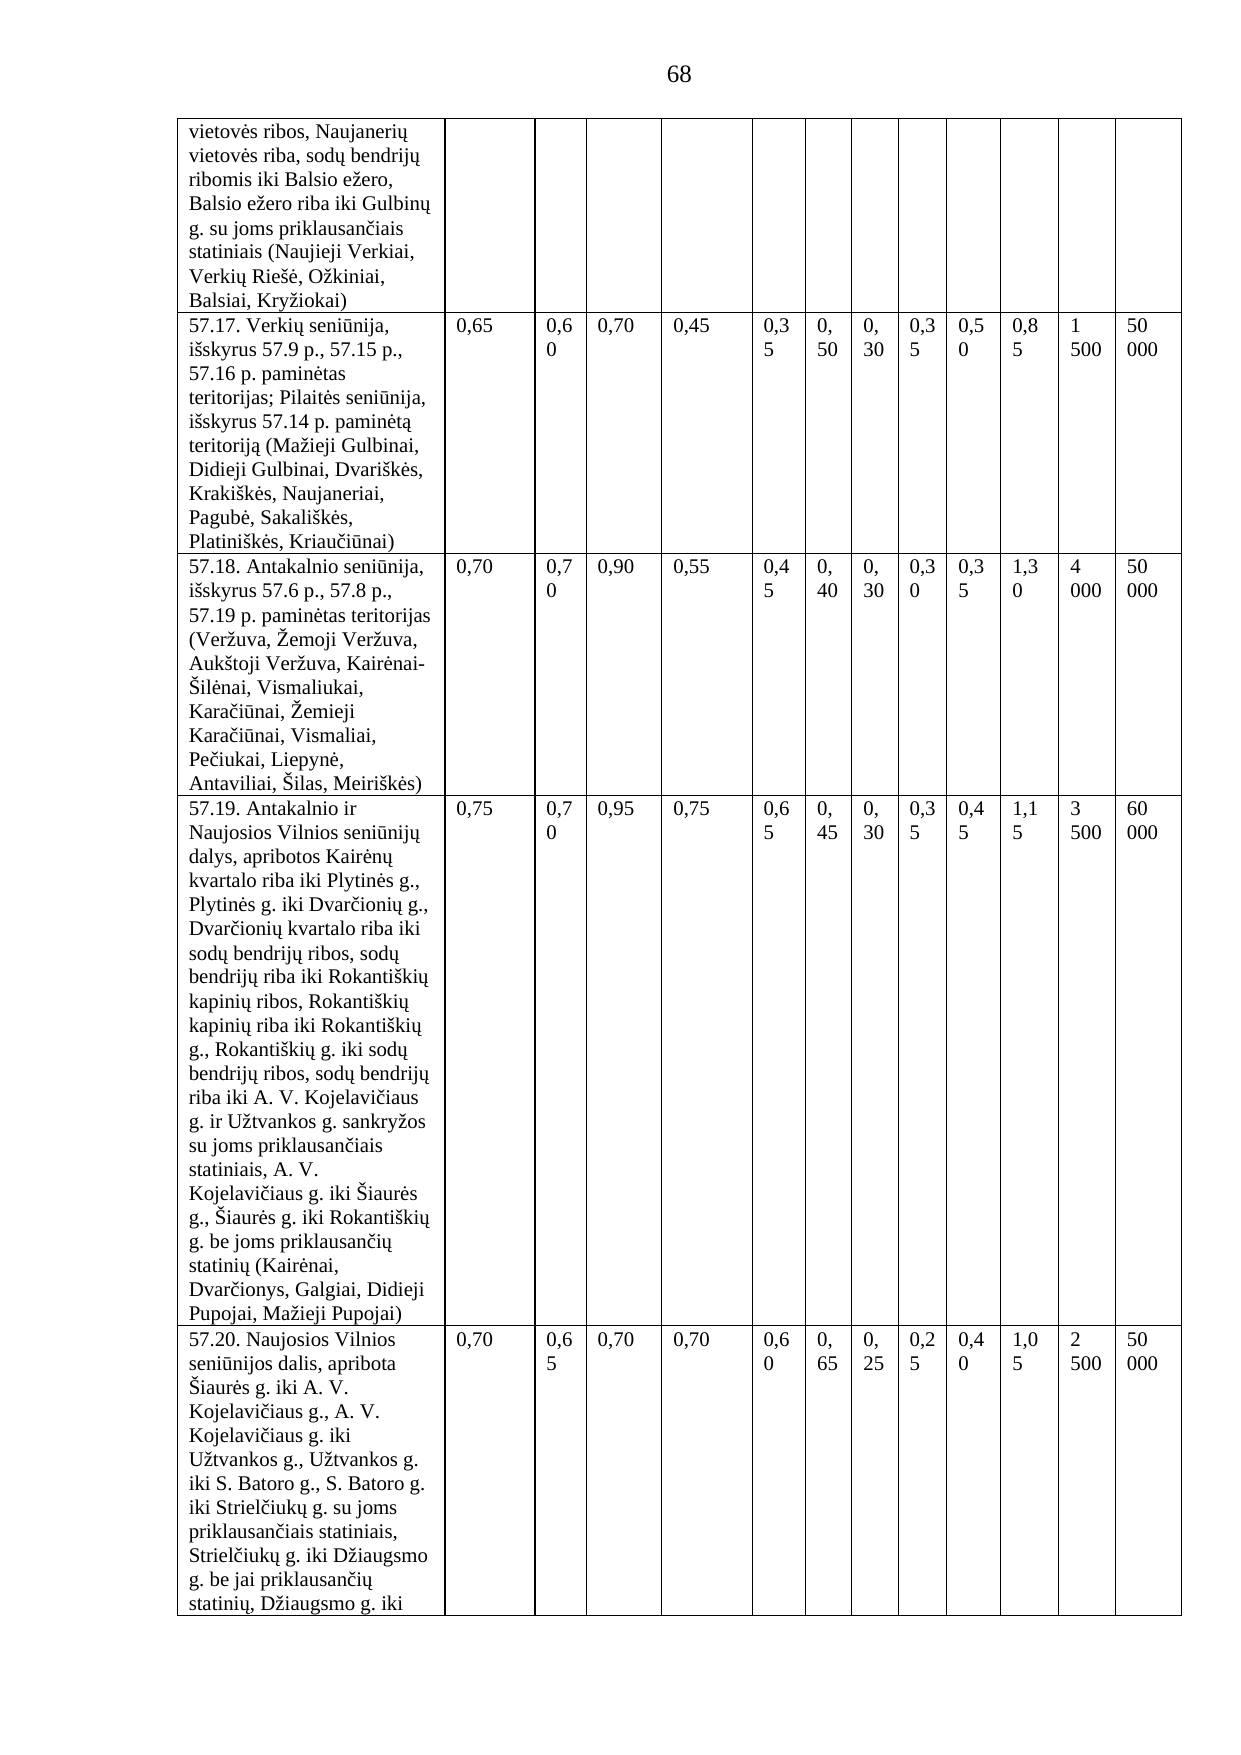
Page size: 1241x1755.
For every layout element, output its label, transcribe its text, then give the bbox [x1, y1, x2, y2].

table_cell 57.19. Antakalnio ir Naujosios Vilnios seniūnijų dalys, apribotos Kairėnų kvartalo riba iki Plytinės g., Plytinės g. iki Dvarčionių g., Dvarčionių kvartalo riba iki sodų bendrijų ribos, sodų bendrijų riba iki Rokantiškių kapinių ribos, Rokantiškių kapinių riba iki Rokantiškių g., Rokantiškių g. iki sodų bendrijų ribos, sodų bendrijų riba iki A. V. Kojelavičiaus g. ir Užtvankos g. sankryžos su joms priklausančiais statiniais, A. V. Kojelavičiaus g. iki Šiaurės g., Šiaurės g. iki Rokantiškių g. be joms priklausančių statinių (Kairėnai, Dvarčionys, Galgiai, Didieji Pupojai, Mažieji Pupojai) [178, 796, 444, 1325]
table_cell [1059, 119, 1115, 312]
table_cell 0,65 [806, 1326, 851, 1615]
table_cell 0,30 [852, 554, 898, 795]
table_cell 57.20. Naujosios Vilnios seniūnijos dalis, apribota Šiaurės g. iki A. V. Kojelavičiaus g., A. V. Kojelavičiaus g. iki Užtvankos g., Užtvankos g. iki S. Batoro g., S. Batoro g. iki Strielčiukų g. su joms priklausančiais statiniais, Strielčiukų g. iki Džiaugsmo g. be jai priklausančių statinių, Džiaugsmo g. iki [178, 1326, 444, 1615]
table_cell 60 000 [1116, 796, 1181, 1325]
table_cell 50 000 [1116, 554, 1181, 795]
table_cell 0,30 [852, 313, 898, 553]
table_cell 1 500 [1059, 313, 1115, 553]
table_cell [899, 119, 946, 312]
table_cell 0,35 [753, 313, 805, 553]
table_cell 0,70 [662, 1326, 752, 1615]
table_cell 0,35 [899, 313, 946, 553]
table_cell 0,30 [852, 796, 898, 1325]
table_cell 0,70 [536, 796, 586, 1325]
table_cell 0,45 [947, 796, 1000, 1325]
table_cell [753, 119, 805, 312]
table_cell 0,30 [899, 554, 946, 795]
table_cell 0,85 [1001, 313, 1058, 553]
table_cell 0,60 [753, 1326, 805, 1615]
table_cell 57.18. Antakalnio seniūnija, išskyrus 57.6 p., 57.8 p., 57.19 p. paminėtas teritorijas (Veržuva, Žemoji Veržuva, Aukštoji Veržuva, Kairėnai- Šilėnai, Vismaliukai, Karačiūnai, Žemieji Karačiūnai, Vismaliai, Pečiukai, Liepynė, Antaviliai, Šilas, Meiriškės) [178, 554, 444, 795]
table_cell 0,65 [753, 796, 805, 1325]
table_cell 0,50 [806, 313, 851, 553]
table_cell 0,70 [446, 554, 534, 795]
table_cell 0,90 [587, 554, 661, 795]
table_cell 0,45 [662, 313, 752, 553]
table_cell [947, 119, 1000, 312]
table_cell 57.17. Verkių seniūnija, išskyrus 57.9 p., 57.15 p., 57.16 p. paminėtas teritorijas; Pilaitės seniūnija, išskyrus 57.14 p. paminėtą teritoriją (Mažieji Gulbinai, Didieji Gulbinai, Dvariškės, Krakiškės, Naujaneriai, Pagubė, Sakališkės, Platiniškės, Kriaučiūnai) [178, 313, 444, 553]
table_cell 50 000 [1116, 313, 1181, 553]
table_cell [1001, 119, 1058, 312]
table_cell 0,25 [899, 1326, 946, 1615]
table_cell 0,40 [947, 1326, 1000, 1615]
table_cell 0,25 [852, 1326, 898, 1615]
table_cell [587, 119, 661, 312]
table_cell 0,75 [662, 796, 752, 1325]
table_cell 0,70 [536, 554, 586, 795]
table_cell 0,55 [662, 554, 752, 795]
table_cell 0,70 [587, 1326, 661, 1615]
table_cell 0,65 [446, 313, 534, 553]
table_cell 0,70 [446, 1326, 534, 1615]
table_cell 4 000 [1059, 554, 1115, 795]
table_cell 0,35 [899, 796, 946, 1325]
table_cell 0,70 [587, 313, 661, 553]
table_cell 1,30 [1001, 554, 1058, 795]
table_cell [662, 119, 752, 312]
table_cell [446, 119, 534, 312]
table_cell 0,40 [806, 554, 851, 795]
table_cell 0,75 [446, 796, 534, 1325]
table_cell 0,60 [536, 313, 586, 553]
table_cell 0,65 [536, 1326, 586, 1615]
table_cell 1,05 [1001, 1326, 1058, 1615]
table_cell 0,35 [947, 554, 1000, 795]
table_cell vietovės ribos, Naujanerių vietovės riba, sodų bendrijų ribomis iki Balsio ežero, Balsio ežero riba iki Gulbinų g. su joms priklausančiais statiniais (Naujieji Verkiai, Verkių Riešė, Ožkiniai, Balsiai, Kryžiokai) [178, 119, 444, 312]
table_cell 2 500 [1059, 1326, 1115, 1615]
table_cell 3 500 [1059, 796, 1115, 1325]
table_cell 0,45 [806, 796, 851, 1325]
table_cell 0,45 [753, 554, 805, 795]
table_cell 0,95 [587, 796, 661, 1325]
table_cell 1,15 [1001, 796, 1058, 1325]
table_cell [1116, 119, 1181, 312]
table_cell [536, 119, 586, 312]
table_cell [852, 119, 898, 312]
table_cell 0,50 [947, 313, 1000, 553]
table_cell 50 000 [1116, 1326, 1181, 1615]
table_cell [806, 119, 851, 312]
